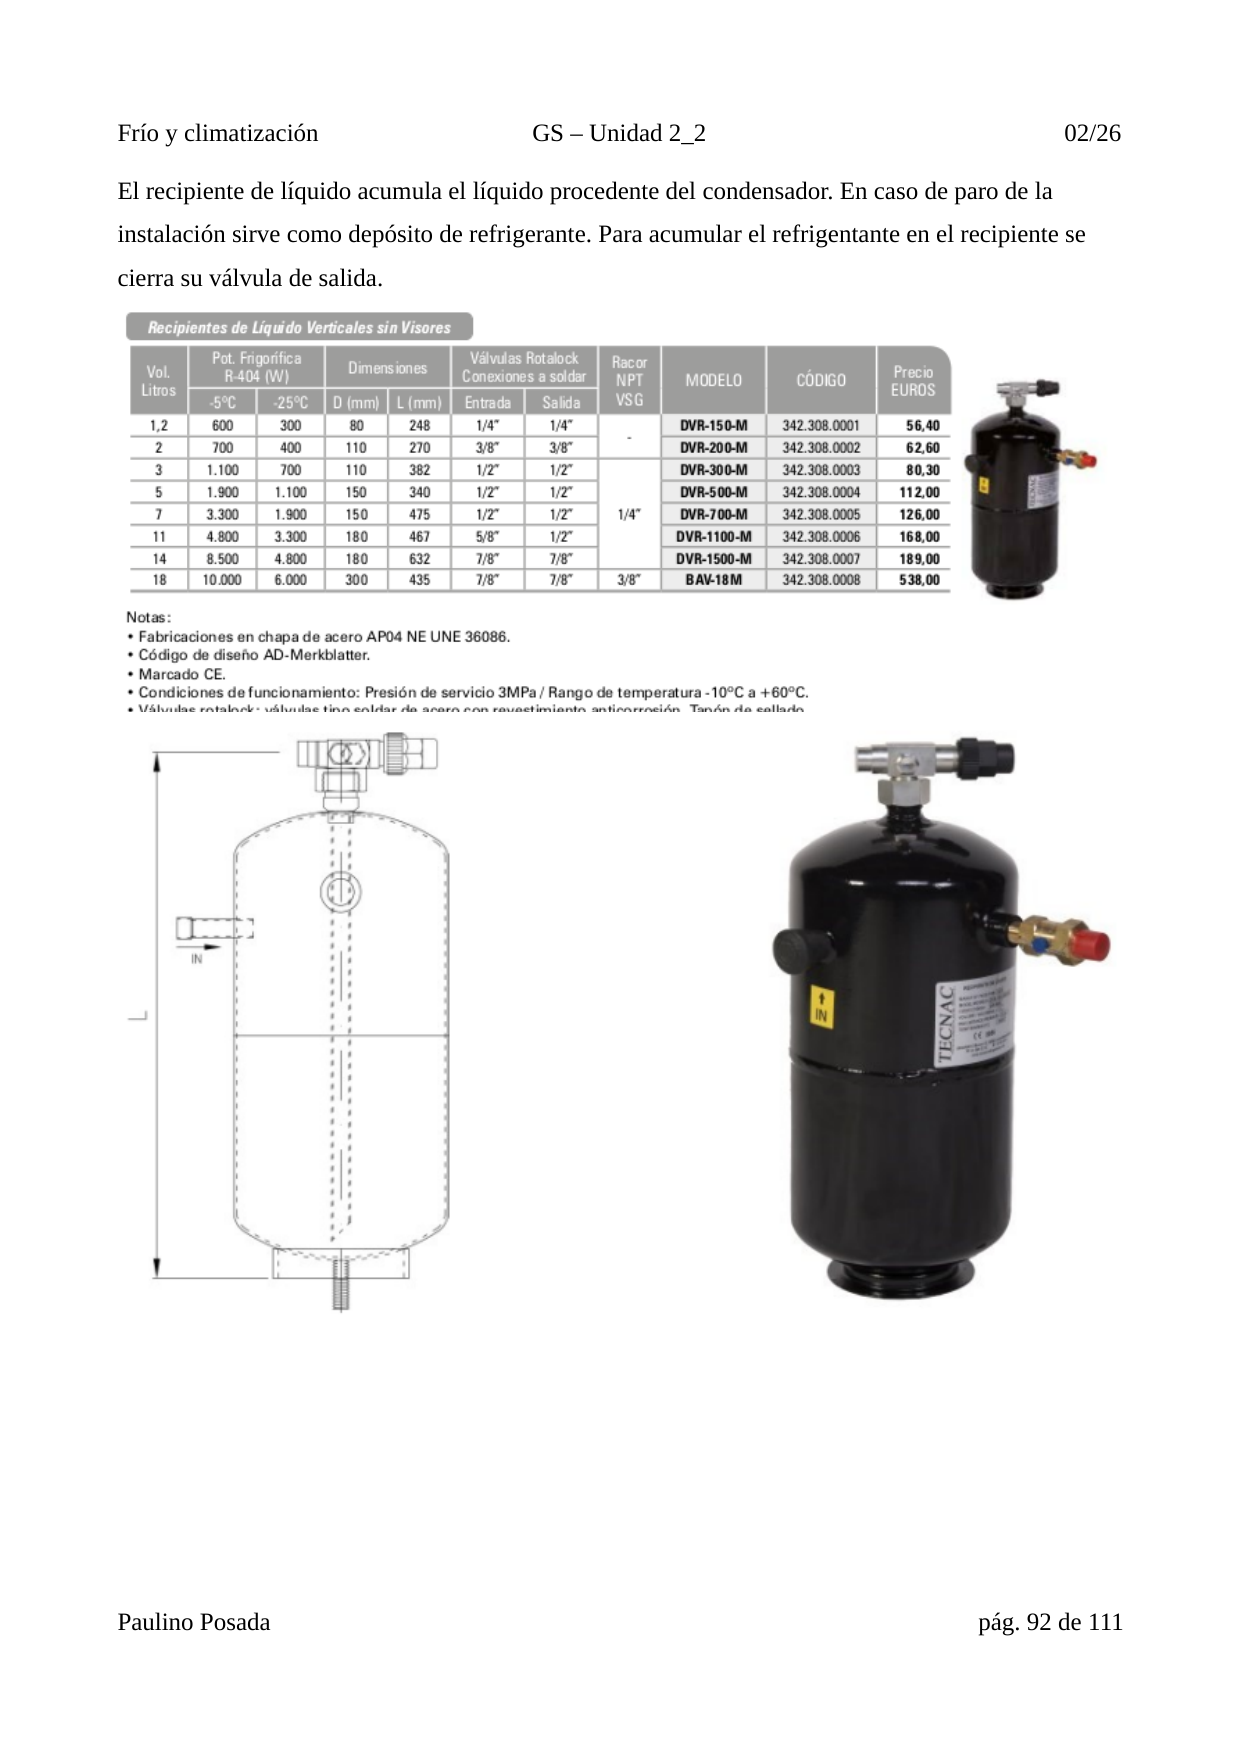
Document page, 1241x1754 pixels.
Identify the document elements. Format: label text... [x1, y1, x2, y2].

text El recipiente de líquido acumula el líquido procedente del condensador. En caso de paro de la instalación sirve como depósito de refrigerante. Para acumular el refrigentante en el recipiente se cierra su válvula de salida. [117, 176, 1123, 291]
picture [117, 307, 1124, 1322]
